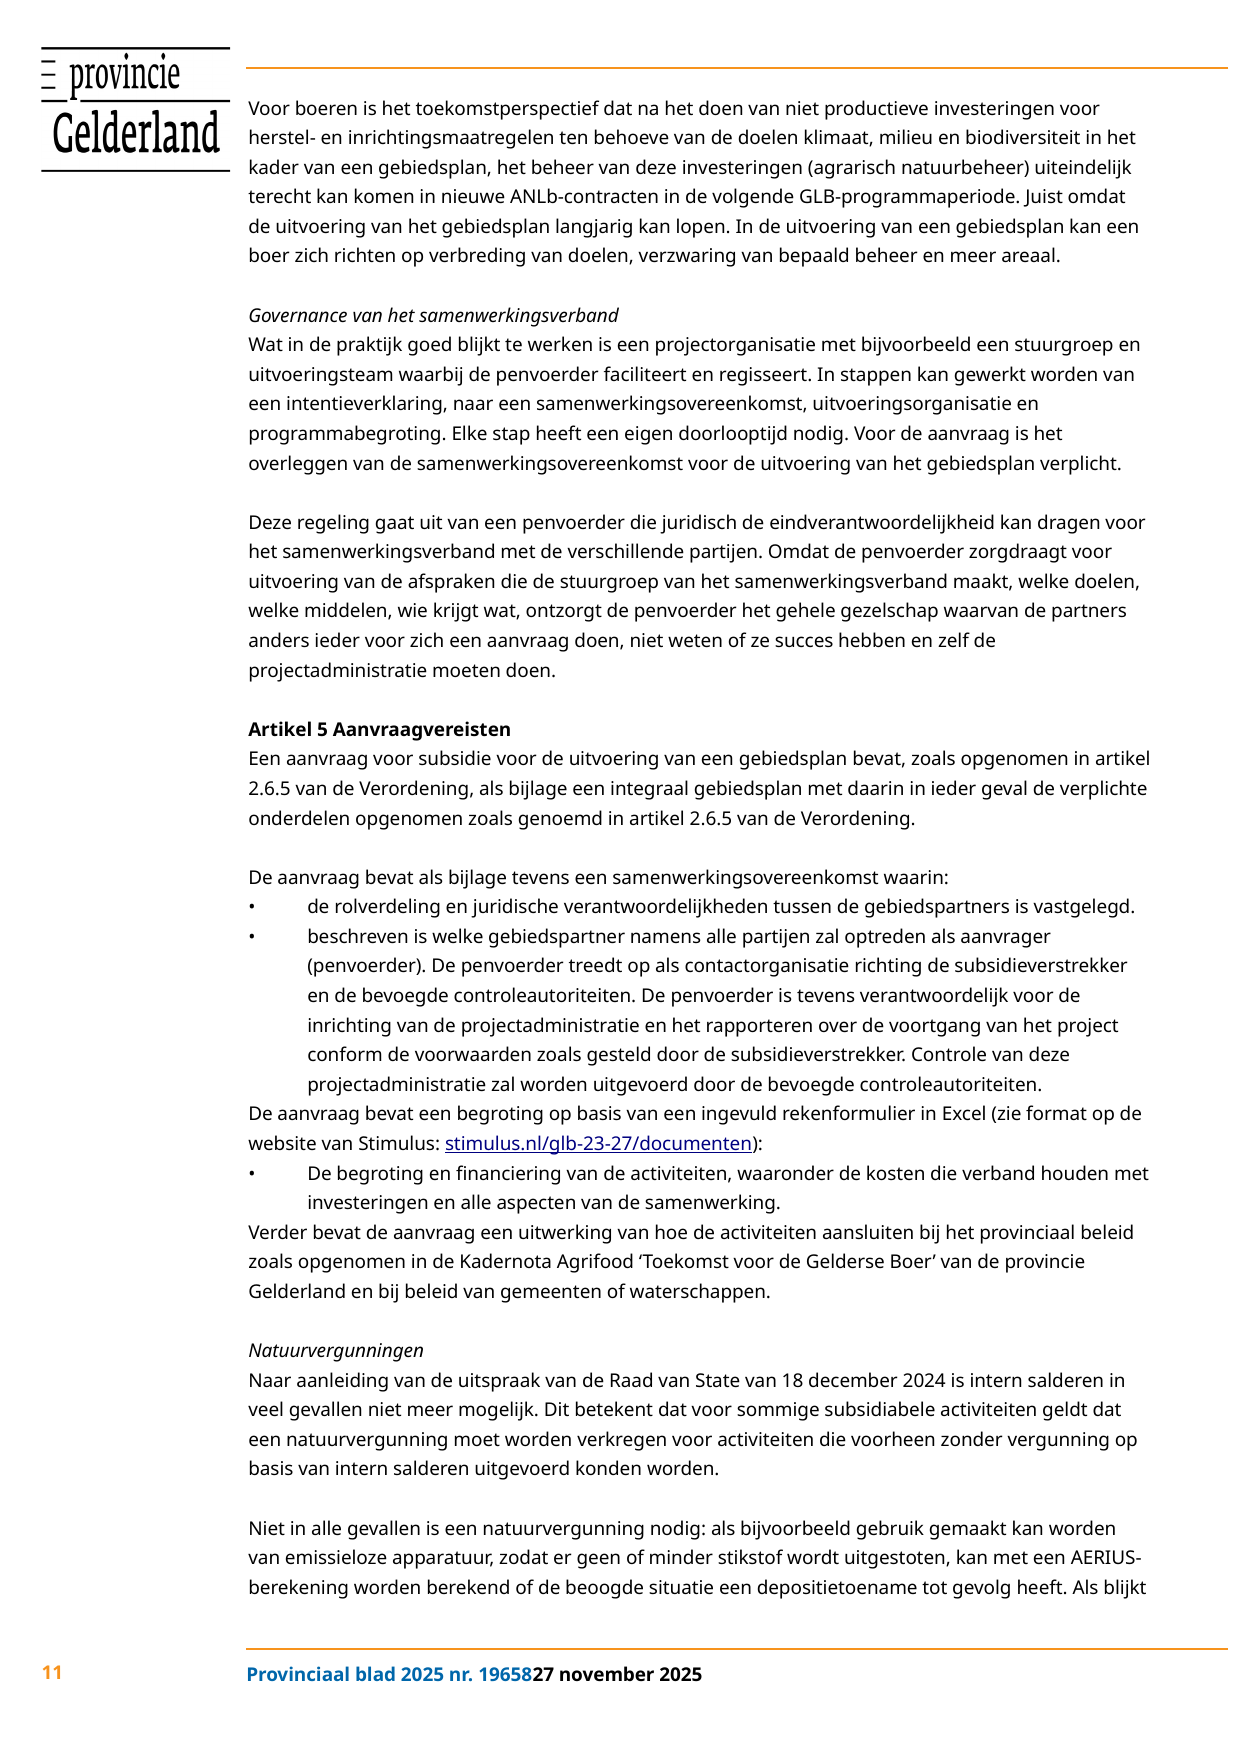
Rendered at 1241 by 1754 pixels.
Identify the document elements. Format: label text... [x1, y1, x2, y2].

text Deze regeling gaat uit van een penvoerder die juridisch de eindverantwoordelijkheid kan dragen voor het samenwerkingsverband met de verschillende partijen. Omdat de penvoerder zorgdraagt voor uitvoering van de afspraken die de stuurgroep van het samenwerkingsverband maakt, welke doelen, welke middelen, wie krijgt wat, ontzorgt de penvoerder het gehele gezelschap waarvan de partners anders ieder voor zich een aanvraag doen, niet weten of ze succes hebben en zelf de projectadministratie moeten doen. [248, 509, 1152, 683]
text Niet in alle gevallen is een natuurvergunning nodig: als bijvoorbeeld gebruik gemaakt kan worden van emissieloze apparatuur, zodat er geen of minder stikstof wordt uitgestoten, kan met een AERIUS-berekening worden berekend of de beoogde situatie een depositietoename tot gevolg heeft. Als blijkt [248, 1515, 1152, 1600]
text De aanvraag bevat een begroting op basis van een ingevuld rekenformulier in Excel (zie format op de website van Stimulus: stimulus.nl/glb-23-27/documenten): [248, 1101, 1152, 1156]
picture [41, 47, 231, 172]
text Verder bevat de aanvraag een uitwerking van hoe de activiteiten aansluiten bij het provinciaal beleid zoals opgenomen in de Kadernota Agrifood ‘Toekomst voor de Gelderse Boer’ van de provincie Gelderland en bij beleid van gemeenten of waterschappen. [248, 1219, 1152, 1304]
list beschreven is welke gebiedspartner namens alle partijen zal optreden als aanvrager (penvoerder). De penvoerder treedt op als contactorganisatie richting de subsidieverstrekker en de bevoegde controleautoriteiten. De penvoerder is tevens verantwoordelijk voor de inrichting van de projectadministratie en het rapporteren over de voortgang van het project conform de voorwaarden zoals gesteld door de subsidieverstrekker. Controle van deze projectadministratie zal worden uitgevoerd door de bevoegde controleautoriteiten. [248, 923, 1152, 1097]
text Naar aanleiding van de uitspraak van de Raad van State van 18 december 2024 is intern salderen in veel gevallen niet meer mogelijk. Dit betekent dat voor sommige subsidiabele activiteiten geldt dat een natuurvergunning moet worden verkregen voor activiteiten die voorheen zonder vergunning op basis van intern salderen uitgevoerd konden worden. [248, 1367, 1152, 1481]
text De aanvraag bevat als bijlage tevens een samenwerkingsovereenkomst waarin: [248, 864, 1152, 890]
text Governance van het samenwerkingsverband [248, 302, 1152, 328]
text Voor boeren is het toekomstperspectief dat na het doen van niet productieve investeringen voor herstel- en inrichtingsmaatregelen ten behoeve van de doelen klimaat, milieu en biodiversiteit in het kader van een gebiedsplan, het beheer van deze investeringen (agrarisch natuurbeheer) uiteindelijk terecht kan komen in nieuwe ANLb-contracten in de volgende GLB-programmaperiode. Juist omdat de uitvoering van het gebiedsplan langjarig kan lopen. In de uitvoering van een gebiedsplan kan een boer zich richten op verbreding van doelen, verzwaring van bepaald beheer en meer areaal. [248, 95, 1152, 268]
list de rolverdeling en juridische verantwoordelijkheden tussen de gebiedspartners is vastgelegd. [248, 893, 1152, 919]
text Wat in de praktijk goed blijkt te werken is een projectorganisatie met bijvoorbeeld een stuurgroep en uitvoeringsteam waarbij de penvoerder faciliteert en regisseert. In stappen kan gewerkt worden van een intentieverklaring, naar een samenwerkingsovereenkomst, uitvoeringsorganisatie en programmabegroting. Elke stap heeft een eigen doorlooptijd nodig. Voor de aanvraag is het overleggen van de samenwerkingsovereenkomst voor de uitvoering van het gebiedsplan verplicht. [248, 331, 1152, 476]
text Natuurvergunningen [248, 1337, 1152, 1363]
list De begroting en financiering van de activiteiten, waaronder de kosten die verband houden met investeringen en alle aspecten van de samenwerking. [248, 1160, 1152, 1215]
text Artikel 5 Aanvraagvereisten [248, 716, 1152, 742]
text Een aanvraag voor subsidie voor de uitvoering van een gebiedsplan bevat, zoals opgenomen in artikel 2.6.5 van de Verordening, als bijlage een integraal gebiedsplan met daarin in ieder geval de verplichte onderdelen opgenomen zoals genoemd in artikel 2.6.5 van de Verordening. [248, 746, 1152, 831]
